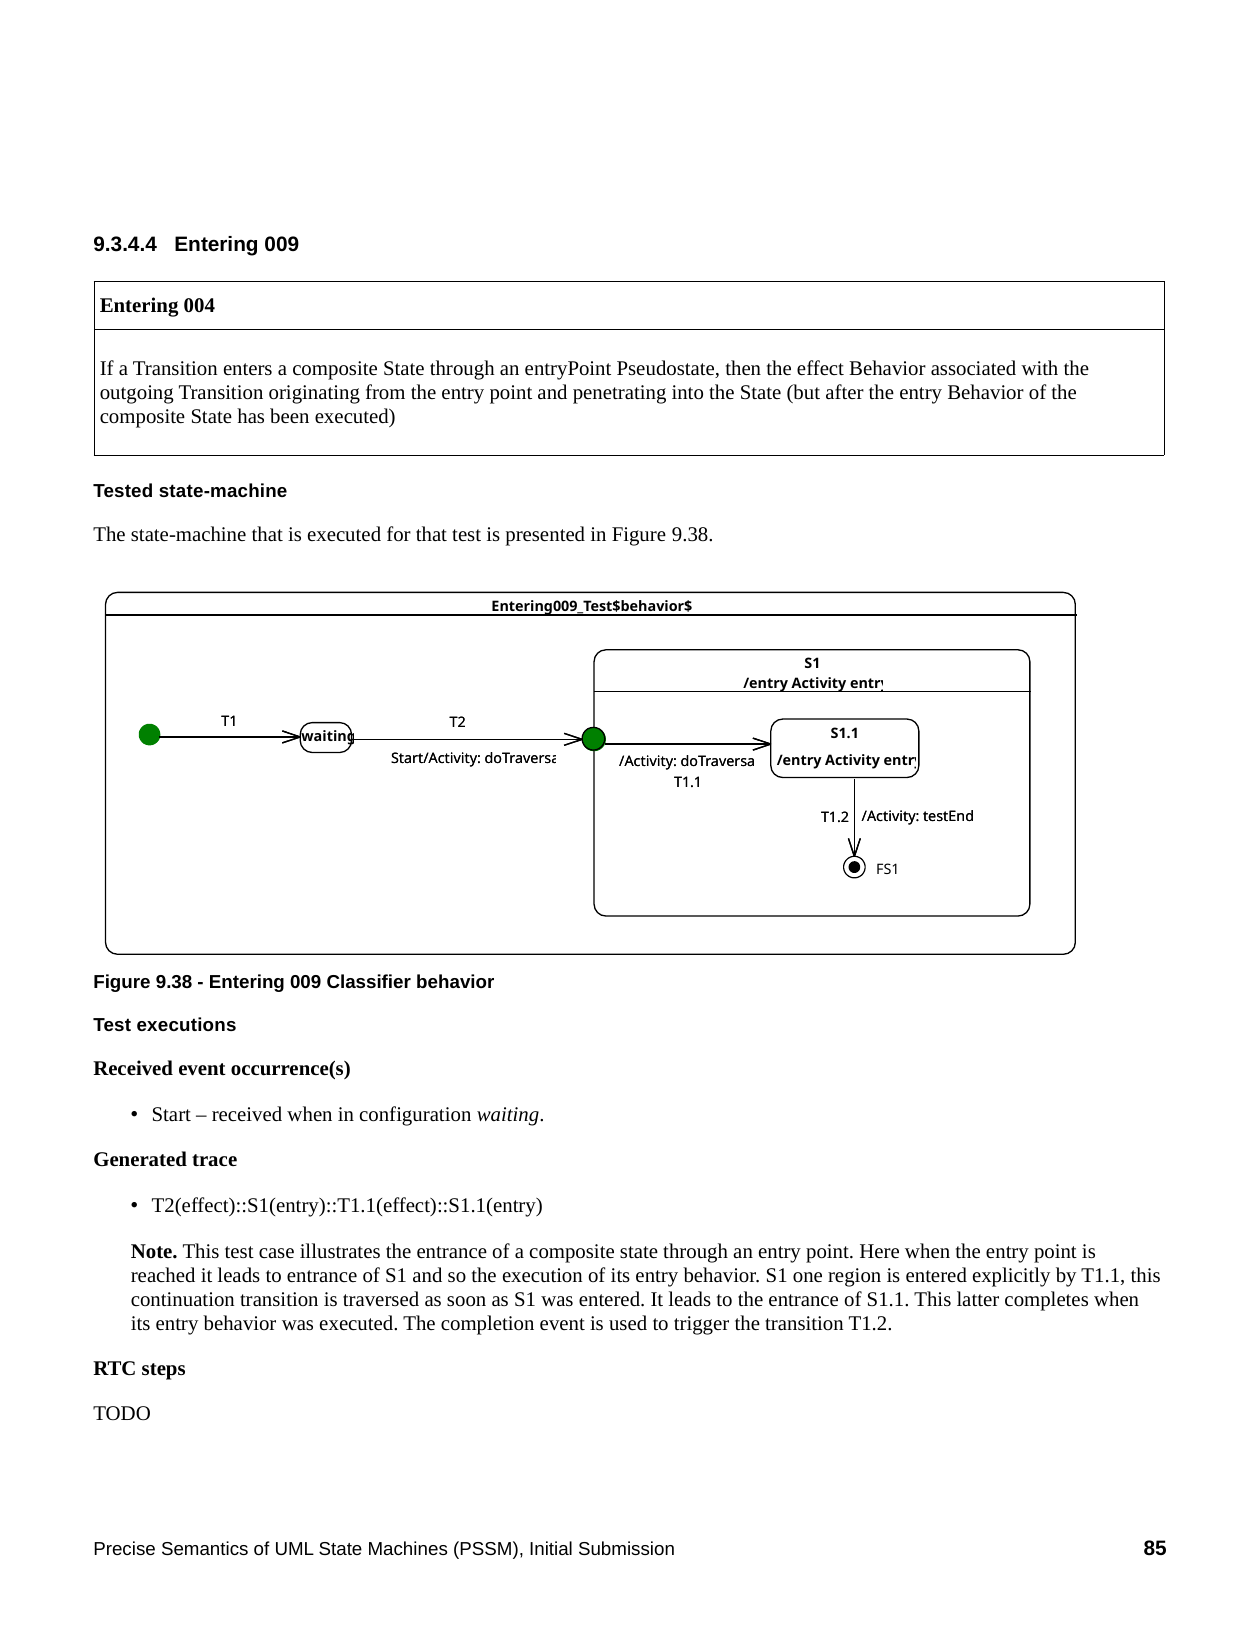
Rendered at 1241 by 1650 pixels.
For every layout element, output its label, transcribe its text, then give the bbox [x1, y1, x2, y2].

text The state-machine that is executed for that test is presented in Figure 9.38. [93, 522, 1164, 546]
subtitle Entering 009 [93, 231, 1164, 256]
list T2(effect)::S1(entry)::T1.1(effect)::S1.1(entry) [131, 1192, 1164, 1217]
text Note. This test case illustrates the entrance of a composite state through an entry point. Here when the entry point is reached it leads to entrance of S1 and so the execution of its entry behavior. S1 one region is entered explicitly by T1.1, this continuation transition is traversed as soon as S1 was entered. It leads to the entrance of S1.1. This latter completes when its entry behavior was executed. The completion event is used to trigger the transition T1.2. [131, 1238, 1164, 1335]
subtitle Test executions [93, 567, 1164, 1035]
list Start – received when in configuration waiting. [131, 1101, 1164, 1126]
text Generated trace [93, 1147, 1164, 1171]
table_header Entering 004 [95, 282, 1164, 329]
text Figure 9.38 - Entering 009 Classifier behavior [93, 580, 1089, 993]
table_cell If a Transition enters a composite State through an entryPoint Pseudostate, then the effect Behavior associated with the outgoing Transition originating from the entry point and penetrating into the State (but after the entry Behavior of the composite State has been executed) [95, 330, 1164, 454]
text RTC steps [93, 1356, 1164, 1380]
text TODO [93, 1401, 1164, 1425]
subtitle Tested state-machine [93, 480, 1164, 501]
text Received event occurrence(s) [93, 1056, 1164, 1080]
